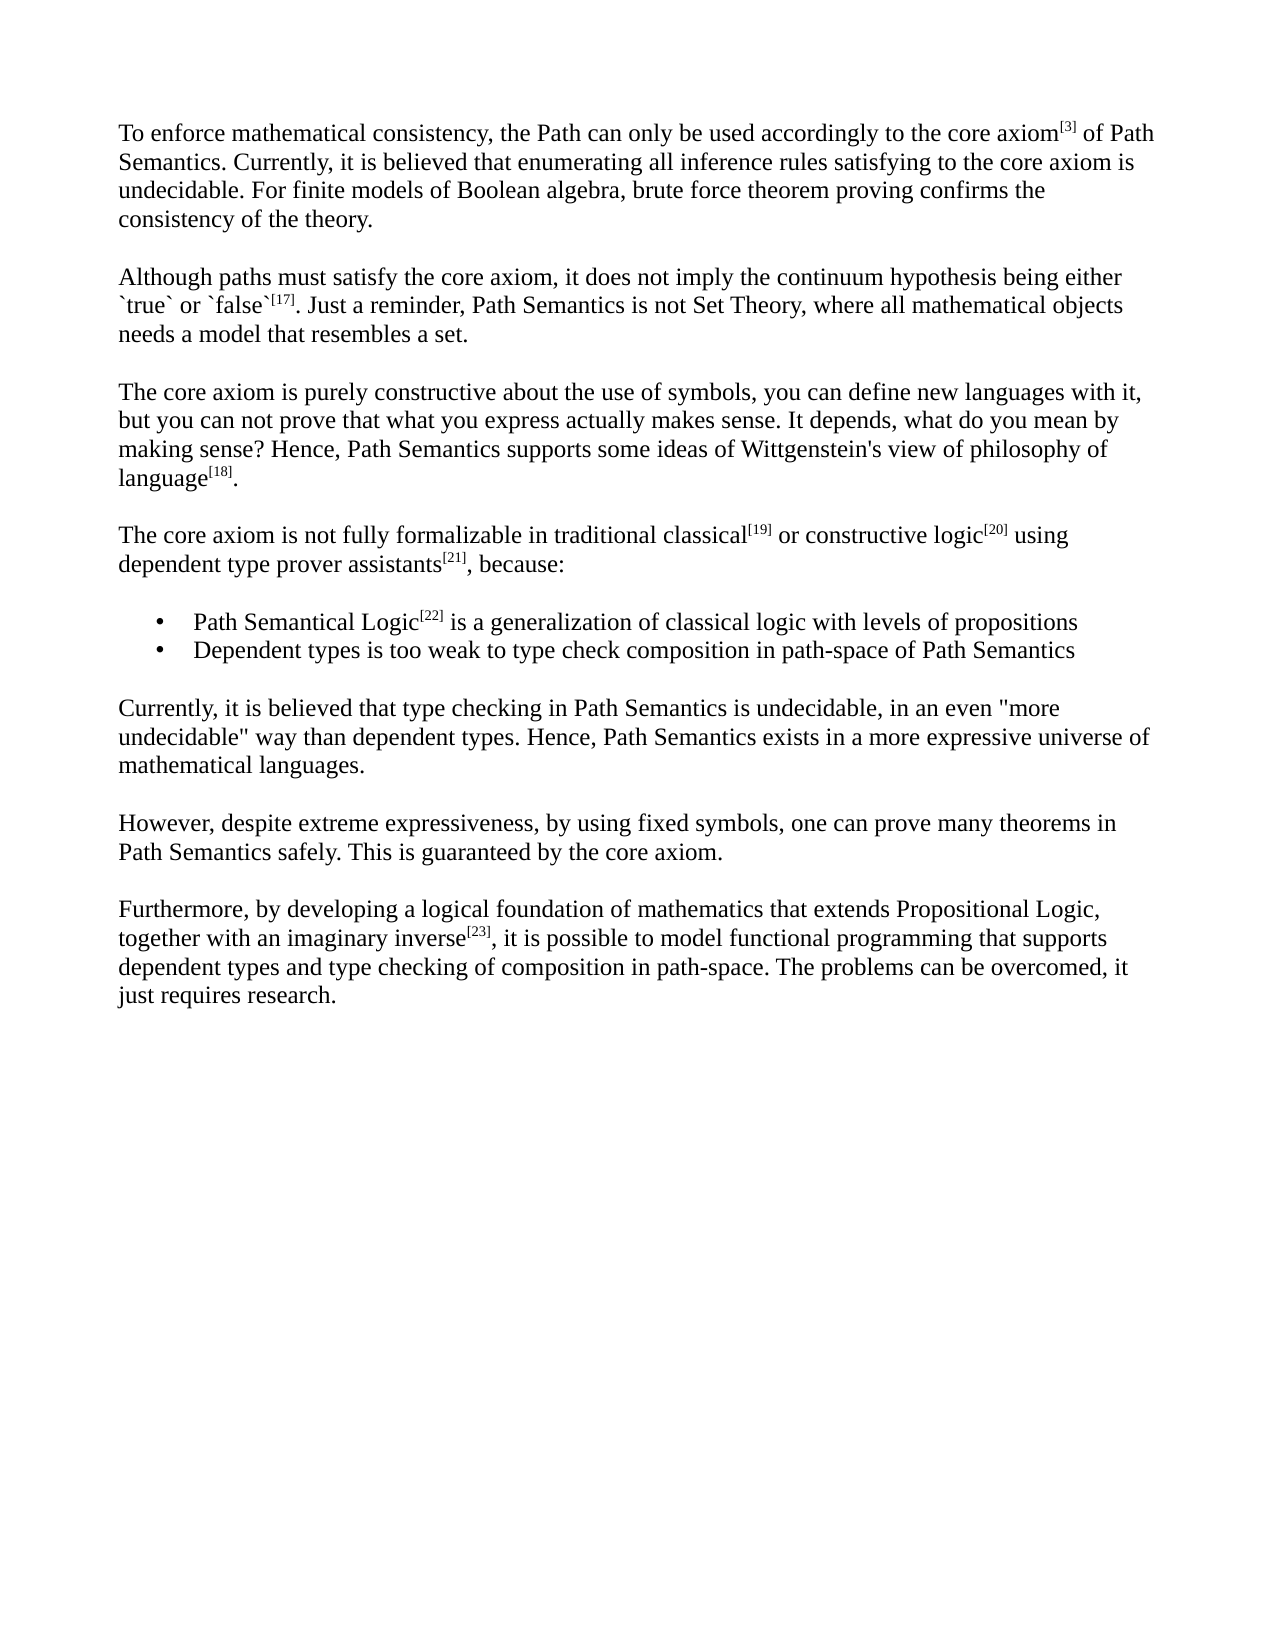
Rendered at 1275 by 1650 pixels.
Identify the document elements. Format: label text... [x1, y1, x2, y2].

list Dependent types is too weak to type check composition in path-space of Path Semantics [156, 636, 1157, 664]
text Currently, it is believed that type checking in Path Semantics is undecidable, in an even "more undecidable" way than dependent types. Hence, Path Semantics exists in a more expressive universe of mathematical languages. [118, 693, 1157, 779]
text The core axiom is purely constructive about the use of symbols, you can define new languages with it, [118, 377, 1157, 406]
text but you can not prove that what you express actually makes sense. It depends, what do you mean by making sense? Hence, Path Semantics supports some ideas of Wittgenstein's view of philosophy of language[18]. [118, 406, 1157, 492]
text Furthermore, by developing a logical foundation of mathematics that extends Propositional Logic, together with an imaginary inverse[23], it is possible to model functional programming that supports dependent types and type checking of composition in path-space. The problems can be overcomed, it just requires research. [118, 894, 1157, 1009]
text However, despite extreme expressiveness, by using fixed symbols, one can prove many theorems in Path Semantics safely. This is guaranteed by the core axiom. [118, 808, 1157, 866]
list Path Semantical Logic[22] is a generalization of classical logic with levels of propositions [156, 607, 1157, 636]
text Although paths must satisfy the core axiom, it does not imply the continuum hypothesis being either `true` or `false`[17]. Just a reminder, Path Semantics is not Set Theory, where all mathematical objects needs a model that resembles a set. [118, 262, 1157, 348]
text To enforce mathematical consistency, the Path can only be used accordingly to the core axiom[3] of Path Semantics. Currently, it is believed that enumerating all inference rules satisfying to the core axiom is undecidable. For finite models of Boolean algebra, brute force theorem proving confirms the consistency of the theory. [118, 118, 1157, 233]
text The core axiom is not fully formalizable in traditional classical[19] or constructive logic[20] using dependent type prover assistants[21], because: [118, 521, 1157, 578]
